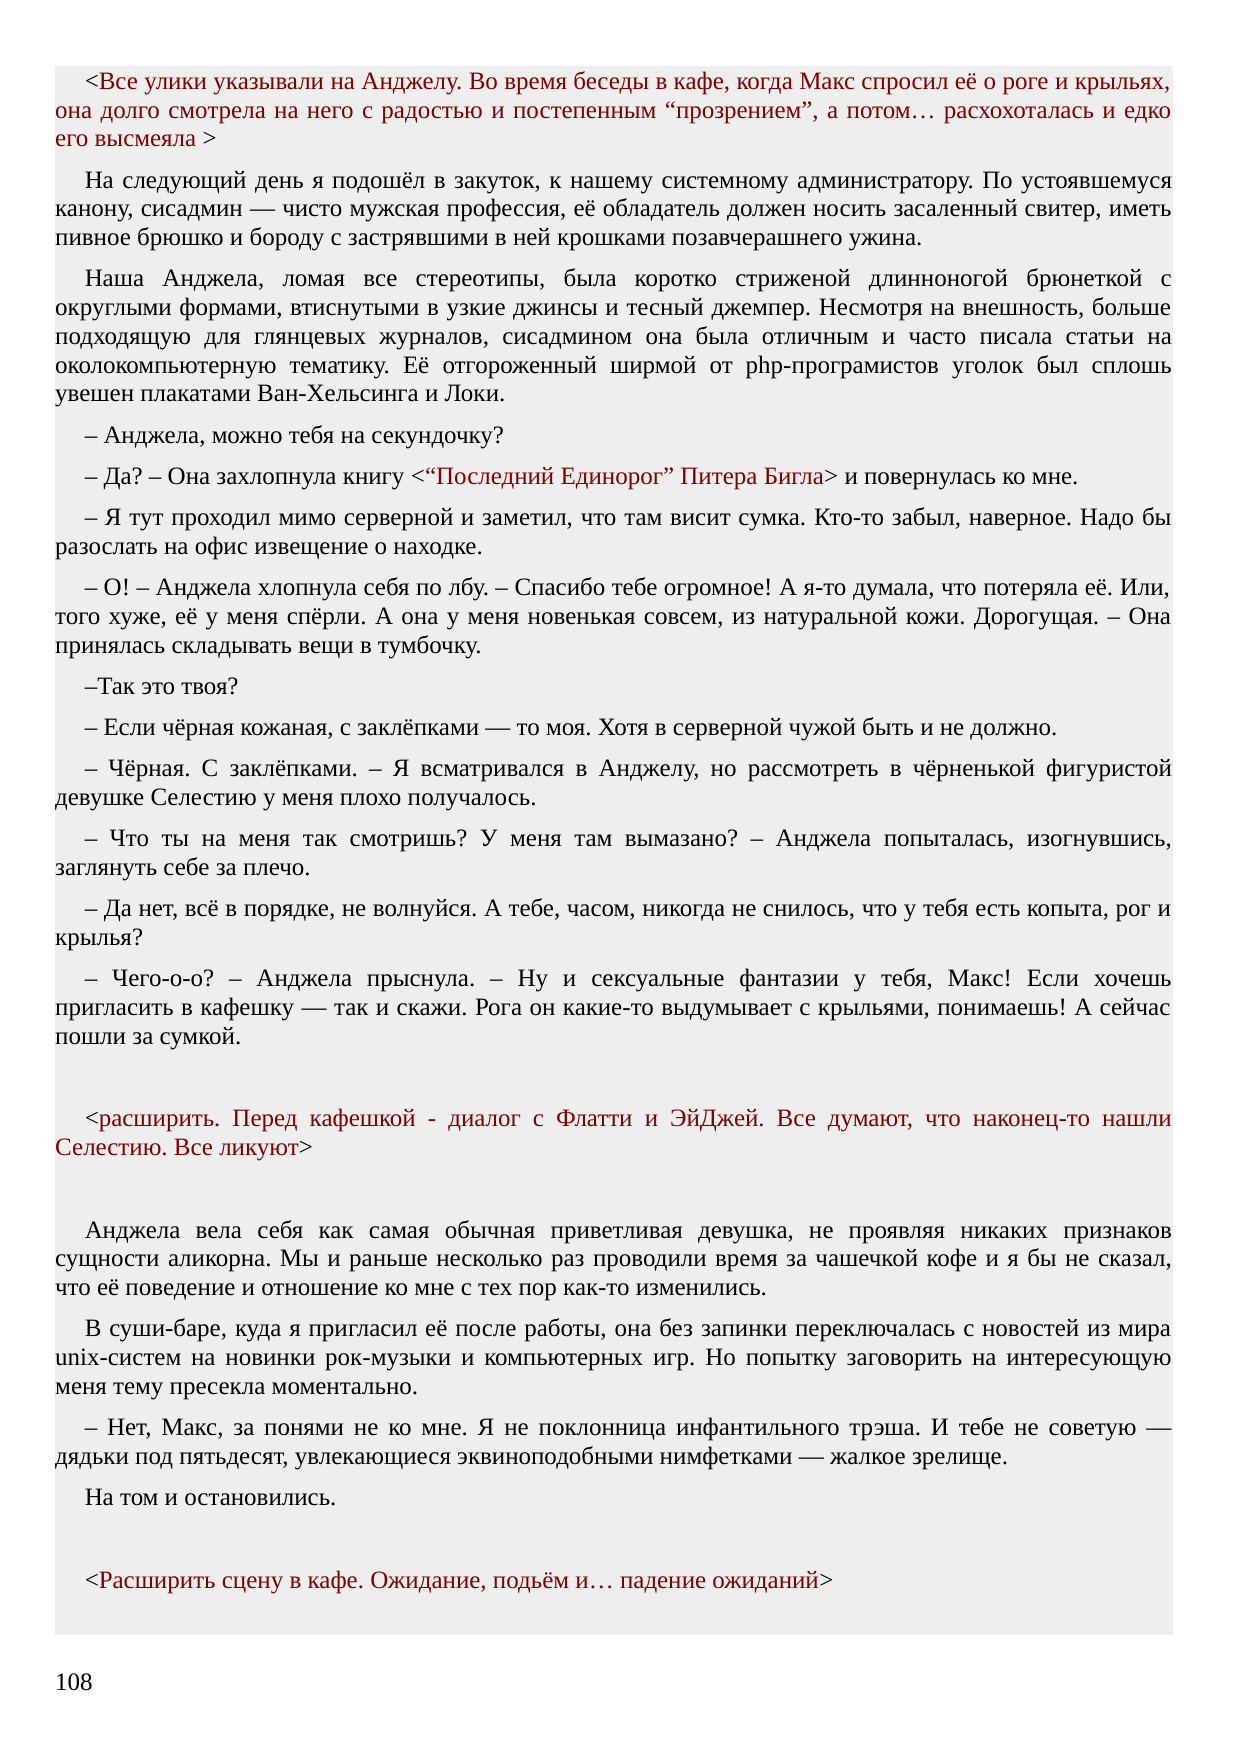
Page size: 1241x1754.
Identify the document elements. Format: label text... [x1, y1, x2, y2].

text – О! – Анджела хлопнула себя по лбу. – Спасибо тебе огромное! А я-то думала, что потеряла её. Или, того хуже, её у меня спёрли. А она у меня новенькая совсем, из натуральной кожи. Дорогущая. – Она принялась складывать вещи в тумбочку. [55, 572, 1173, 658]
text – Анджела, можно тебя на секундочку? [55, 420, 1173, 448]
text – Да? – Она захлопнула книгу <“Последний Единорог” Питера Бигла> и повернулась ко мне. [55, 461, 1173, 490]
text <Расширить сцену в кафе. Ожидание, подьём и… падение ожиданий> [55, 1565, 1173, 1593]
text – Да нет, всё в порядке, не волнуйся. А тебе, часом, никогда не снилось, что у тебя есть копыта, рог и крылья? [55, 893, 1173, 951]
text – Нет, Макс, за понями не ко мне. Я не поклонница инфантильного трэша. И тебе не советую — дядьки под пятьдесят, увлекающиеся эквиноподобными нимфетками — жалкое зрелище. [55, 1412, 1173, 1470]
text Анджела вела себя как самая обычная приветливая девушка, не проявляя никаких признаков сущности аликорна. Мы и раньше несколько раз проводили время за чашечкой кофе и я бы не сказал, что её поведение и отношение ко мне с тех пор как-то изменились. [55, 1215, 1173, 1301]
text В суши-баре, куда я пригласил её после работы, она без запинки переключалась с новостей из мира unix-систем на новинки рок-музыки и компьютерных игр. Но попытку заговорить на интересующую меня тему пресекла моментально. [55, 1313, 1173, 1400]
text Наша Анджела, ломая все стереотипы, была коротко стриженой длинноногой брюнеткой с округлыми формами, втиснутыми в узкие джинсы и тесный джемпер. Несмотря на внешность, больше подходящую для глянцевых журналов, сисадмином она была отличным и часто писала статьи на околокомпьютерную тематику. Её отгороженный ширмой от php-програмистов уголок был сплошь увешен плакатами Ван-Хельсинга и Локи. [55, 263, 1173, 407]
text – Чёрная. С заклёпками. – Я всматривался в Анджелу, но рассмотреть в чёрненькой фигуристой девушке Селестию у меня плохо получалось. [55, 753, 1173, 811]
text –Так это твоя? [55, 671, 1173, 700]
text – Чего-о-о? – Анджела прыснула. – Ну и сексуальные фантазии у тебя, Макс! Если хочешь пригласить в кафешку — так и скажи. Рога он какие-то выдумывает с крыльями, понимаешь! А сейчас пошли за сумкой. [55, 963, 1173, 1050]
text – Если чёрная кожаная, с заклёпками — то моя. Хотя в серверной чужой быть и не должно. [55, 712, 1173, 741]
text – Я тут проходил мимо серверной и заметил, что там висит сумка. Кто-то забыл, наверное. Надо бы разослать на офис извещение о находке. [55, 502, 1173, 560]
text <расширить. Перед кафешкой - диалог с Флатти и ЭйДжей. Все думают, что наконец-то нашли Селестию. Все ликуют> [55, 1103, 1173, 1161]
text <Все улики указывали на Анджелу. Во время беседы в кафе, когда Макс спросил её о роге и крыльях, она долго смотрела на него с радостью и постепенным “прозрением”, а потом… расхохоталась и едко его высмеяла > [55, 66, 1173, 152]
text На следующий день я подошёл в закуток, к нашему системному администратору. По устоявшемуся канону, сисадмин — чисто мужская профессия, её обладатель должен носить засаленный свитер, иметь пивное брюшко и бороду с застрявшими в ней крошками позавчерашнего ужина. [55, 165, 1173, 251]
text – Что ты на меня так смотришь? У меня там вымазано? – Анджела попыталась, изогнувшись, заглянуть себе за плечо. [55, 823, 1173, 881]
text На том и остановились. [55, 1482, 1173, 1511]
